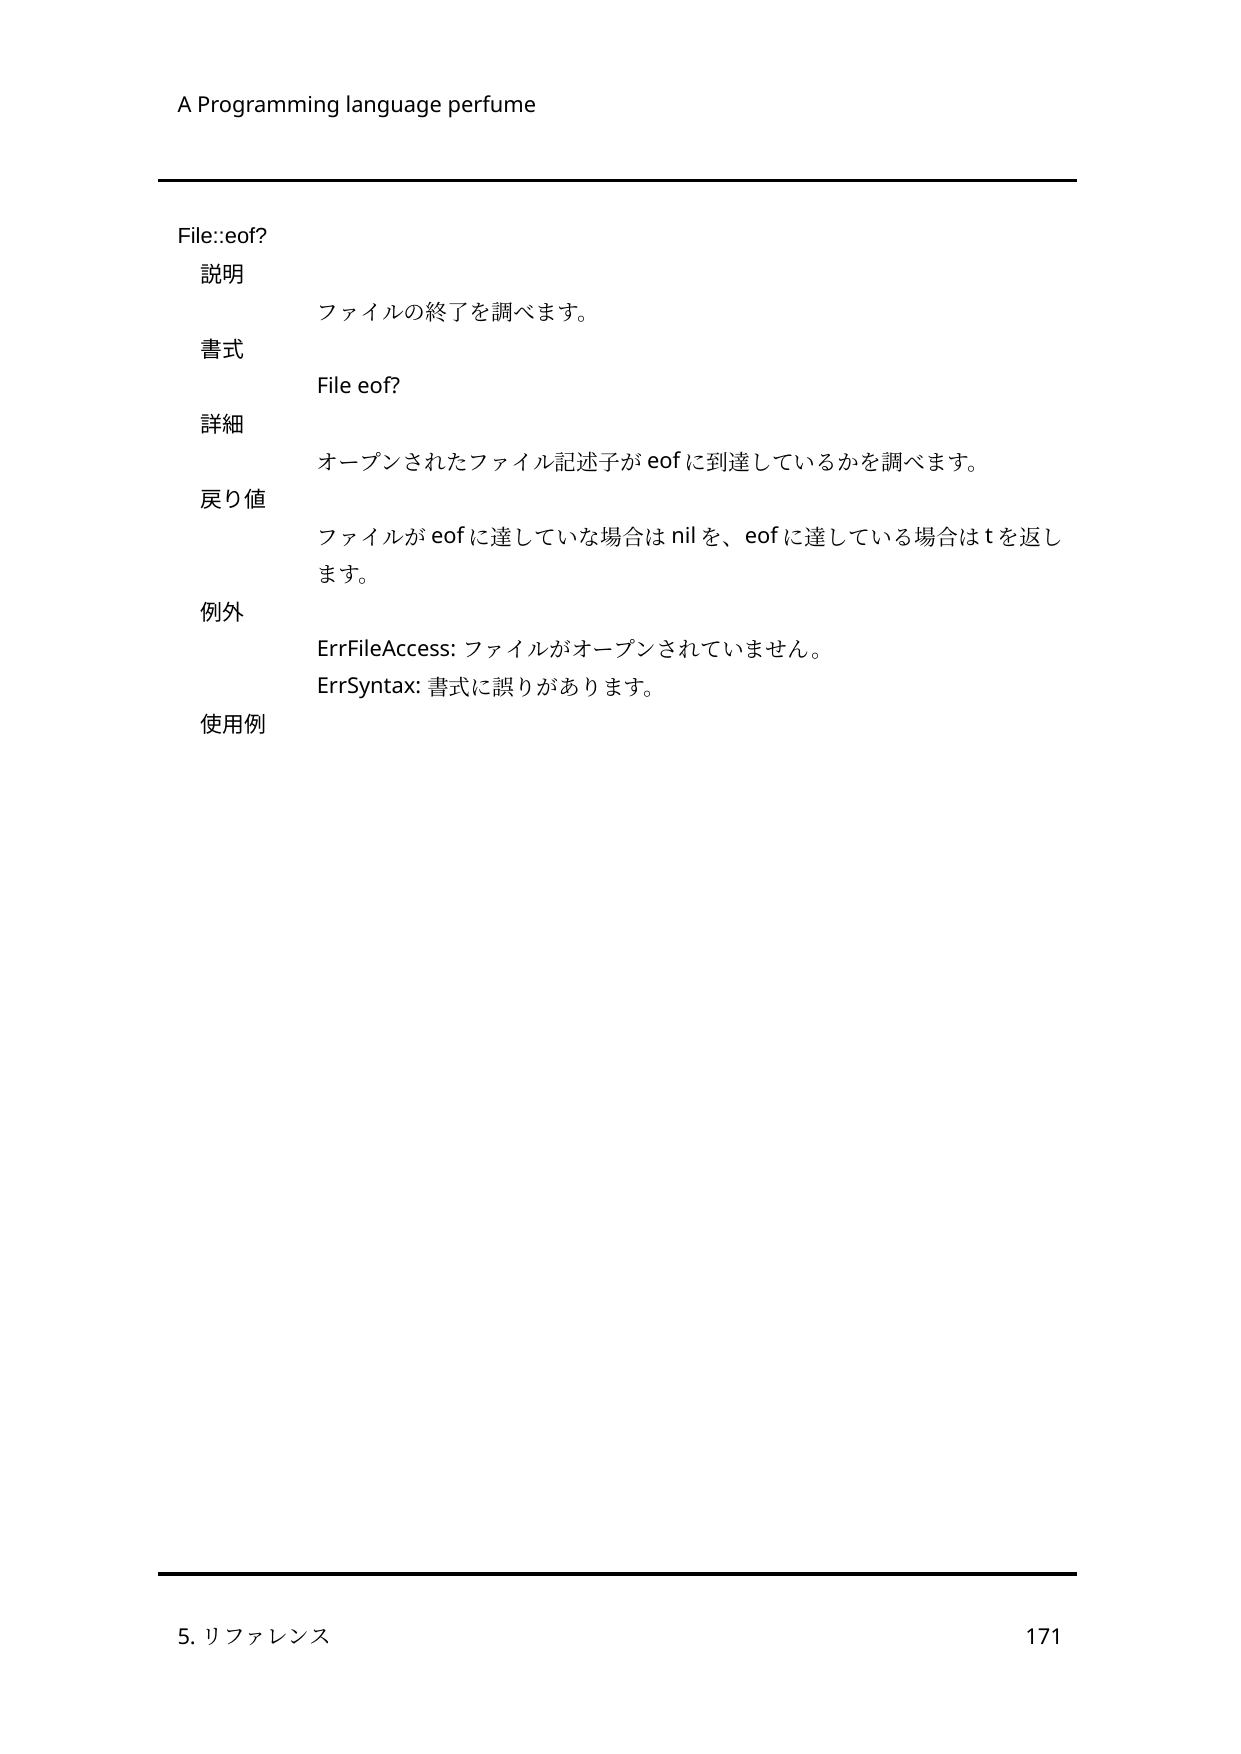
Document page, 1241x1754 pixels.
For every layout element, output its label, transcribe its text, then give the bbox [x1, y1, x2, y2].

table_header ファイルの終了を調べます。 [317, 254, 1063, 329]
table_cell 書式 [200, 329, 317, 404]
table_cell 詳細 [200, 404, 317, 479]
table_cell 使用例 [200, 704, 317, 779]
table_cell オープンされたファイル記述子がeofに到達しているかを調べます。 [317, 404, 1063, 479]
table_cell File eof? [317, 329, 1063, 404]
table_cell 戻り値 [200, 479, 317, 592]
table_cell [317, 704, 1063, 779]
table_header 説明 [200, 254, 317, 329]
subtitle File::eof? [177, 217, 1063, 254]
table_cell ErrFileAccess: ファイルがオープンされていません。 ErrSyntax: 書式に誤りがあります。 [317, 592, 1063, 704]
table_cell ファイルがeofに達していな場合はnilを、eofに達している場合はtを返します。 [317, 479, 1063, 592]
table_cell 例外 [200, 592, 317, 704]
